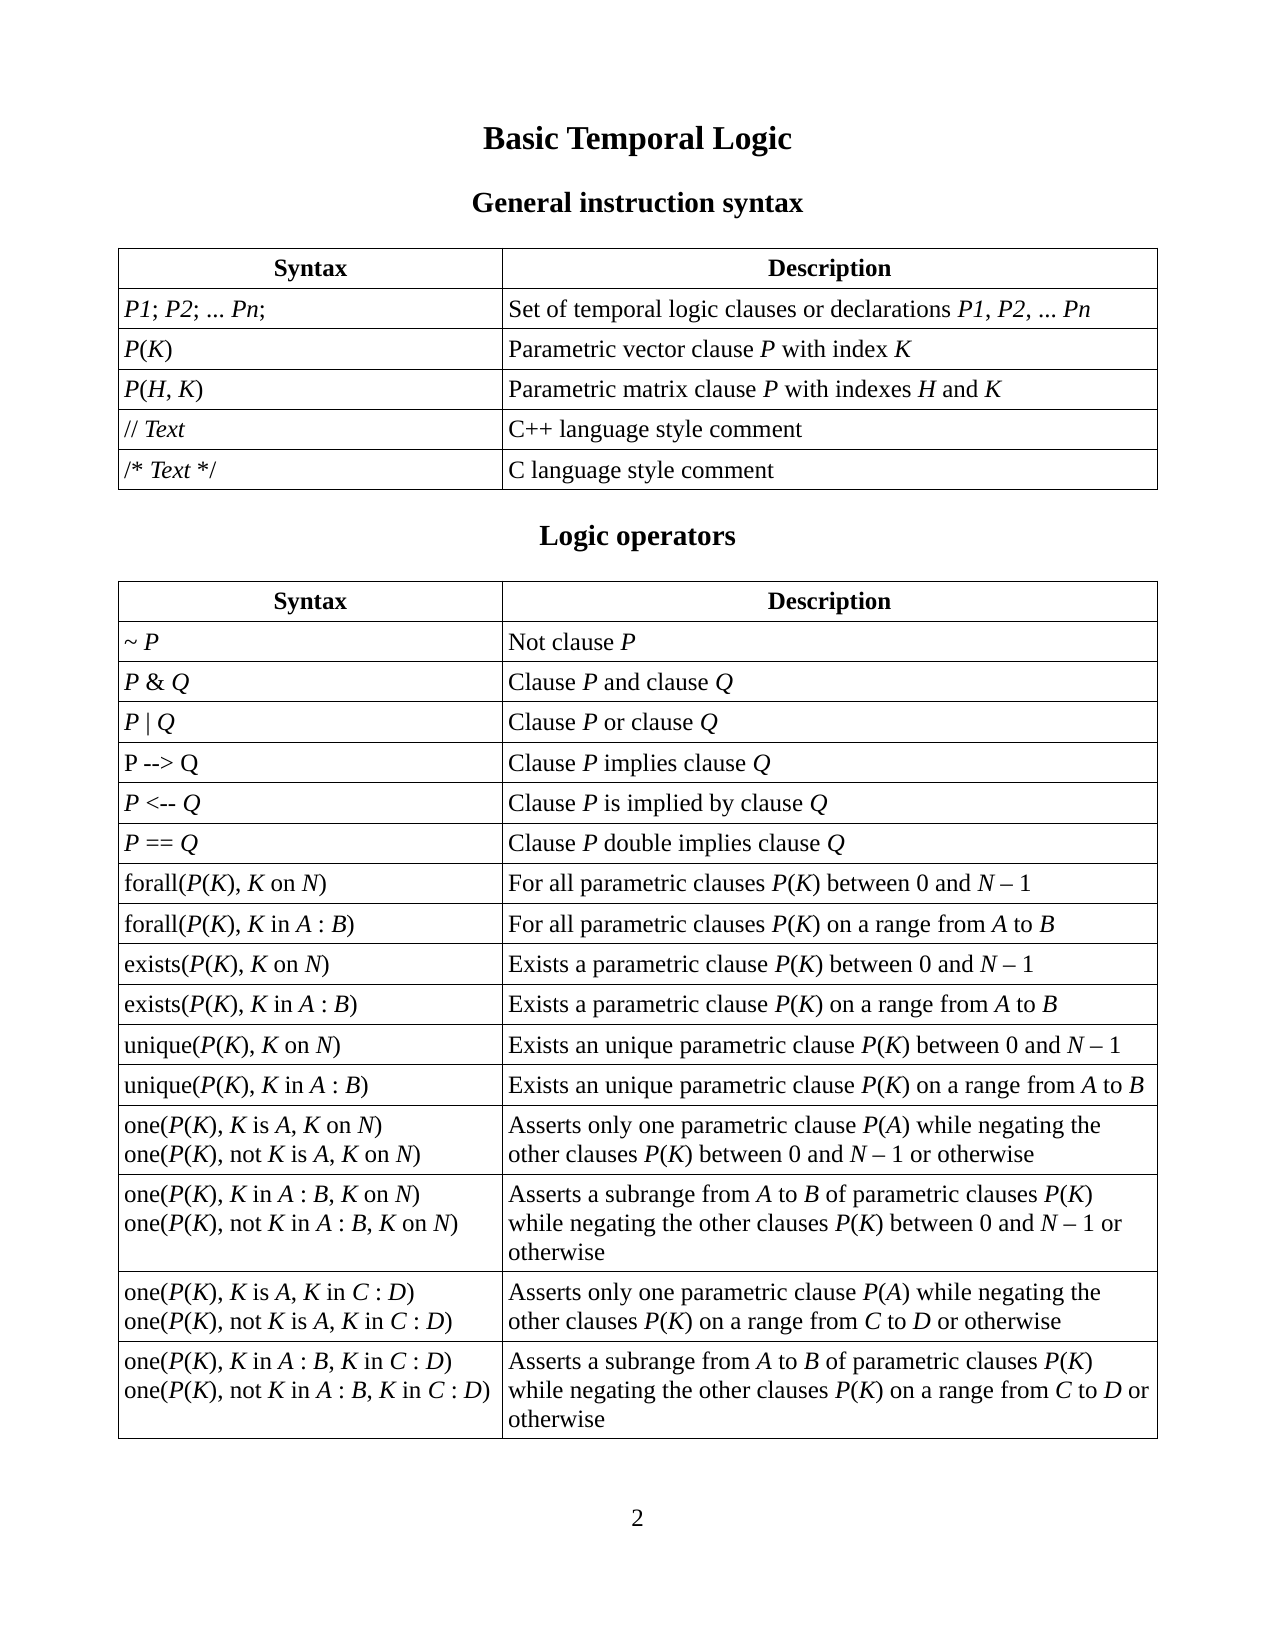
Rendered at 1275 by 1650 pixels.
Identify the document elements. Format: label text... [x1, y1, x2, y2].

table_cell C++ language style comment [503, 410, 1157, 449]
table_cell Asserts a subrange from A to B of parametric clauses P(K) while negating the other clauses P(K) on a range from C to D or otherwise [503, 1342, 1157, 1438]
table_cell Parametric matrix clause P with indexes H and K [503, 370, 1157, 409]
table_cell P(H, K) [119, 370, 502, 409]
table_cell unique(P(K), K on N) [119, 1025, 502, 1064]
table_header Syntax [119, 582, 502, 621]
table_cell P == Q [119, 824, 502, 863]
table_cell Exists an unique parametric clause P(K) between 0 and N – 1 [503, 1025, 1157, 1064]
table_cell P | Q [119, 702, 502, 742]
table_cell Set of temporal logic clauses or declarations P1, P2, ... Pn [503, 289, 1157, 328]
table_cell P --> Q [119, 743, 502, 782]
table_cell Asserts a subrange from A to B of parametric clauses P(K) while negating the other clauses P(K) between 0 and N – 1 or otherwise [503, 1175, 1157, 1271]
table_cell unique(P(K), K in A : B) [119, 1065, 502, 1104]
table_cell Clause P is implied by clause Q [503, 783, 1157, 822]
table_cell ~ P [119, 622, 502, 661]
table_cell Asserts only one parametric clause P(A) while negating the other clauses P(K) between 0 and N – 1 or otherwise [503, 1106, 1157, 1174]
table_cell Clause P and clause Q [503, 662, 1157, 701]
table_cell forall(P(K), K on N) [119, 864, 502, 903]
table_cell one(P(K), K in A : B, K in C : D) one(P(K), not K in A : B, K in C : D) [119, 1342, 502, 1438]
table_cell For all parametric clauses P(K) on a range from A to B [503, 904, 1157, 943]
table_cell Clause P implies clause Q [503, 743, 1157, 782]
table_cell P1; P2; ... Pn; [119, 289, 502, 328]
text Basic Temporal Logic [118, 118, 1157, 156]
table_cell P & Q [119, 662, 502, 701]
text Logic operators [118, 518, 1157, 552]
table_cell Parametric vector clause P with index K [503, 329, 1157, 368]
table_cell Not clause P [503, 622, 1157, 661]
table_header Description [503, 249, 1157, 288]
table_header Syntax [119, 249, 502, 288]
table_cell one(P(K), K is A, K in C : D) one(P(K), not K is A, K in C : D) [119, 1272, 502, 1341]
table_cell // Text [119, 410, 502, 449]
table_cell one(P(K), K is A, K on N) one(P(K), not K is A, K on N) [119, 1106, 502, 1174]
table_cell exists(P(K), K on N) [119, 944, 502, 984]
table_cell /* Text */ [119, 450, 502, 489]
table_cell Exists a parametric clause P(K) between 0 and N – 1 [503, 944, 1157, 984]
table_cell Exists an unique parametric clause P(K) on a range from A to B [503, 1065, 1157, 1104]
table_cell Asserts only one parametric clause P(A) while negating the other clauses P(K) on a range from C to D or otherwise [503, 1272, 1157, 1341]
table_cell Exists a parametric clause P(K) on a range from A to B [503, 985, 1157, 1024]
table_cell P <-- Q [119, 783, 502, 822]
text General instruction syntax [118, 185, 1157, 219]
table_cell For all parametric clauses P(K) between 0 and N – 1 [503, 864, 1157, 903]
table_cell Clause P double implies clause Q [503, 824, 1157, 863]
table_header Description [503, 582, 1157, 621]
table_cell Clause P or clause Q [503, 702, 1157, 742]
table_cell C language style comment [503, 450, 1157, 489]
table_cell forall(P(K), K in A : B) [119, 904, 502, 943]
table_cell one(P(K), K in A : B, K on N) one(P(K), not K in A : B, K on N) [119, 1175, 502, 1271]
table_cell exists(P(K), K in A : B) [119, 985, 502, 1024]
table_cell P(K) [119, 329, 502, 368]
